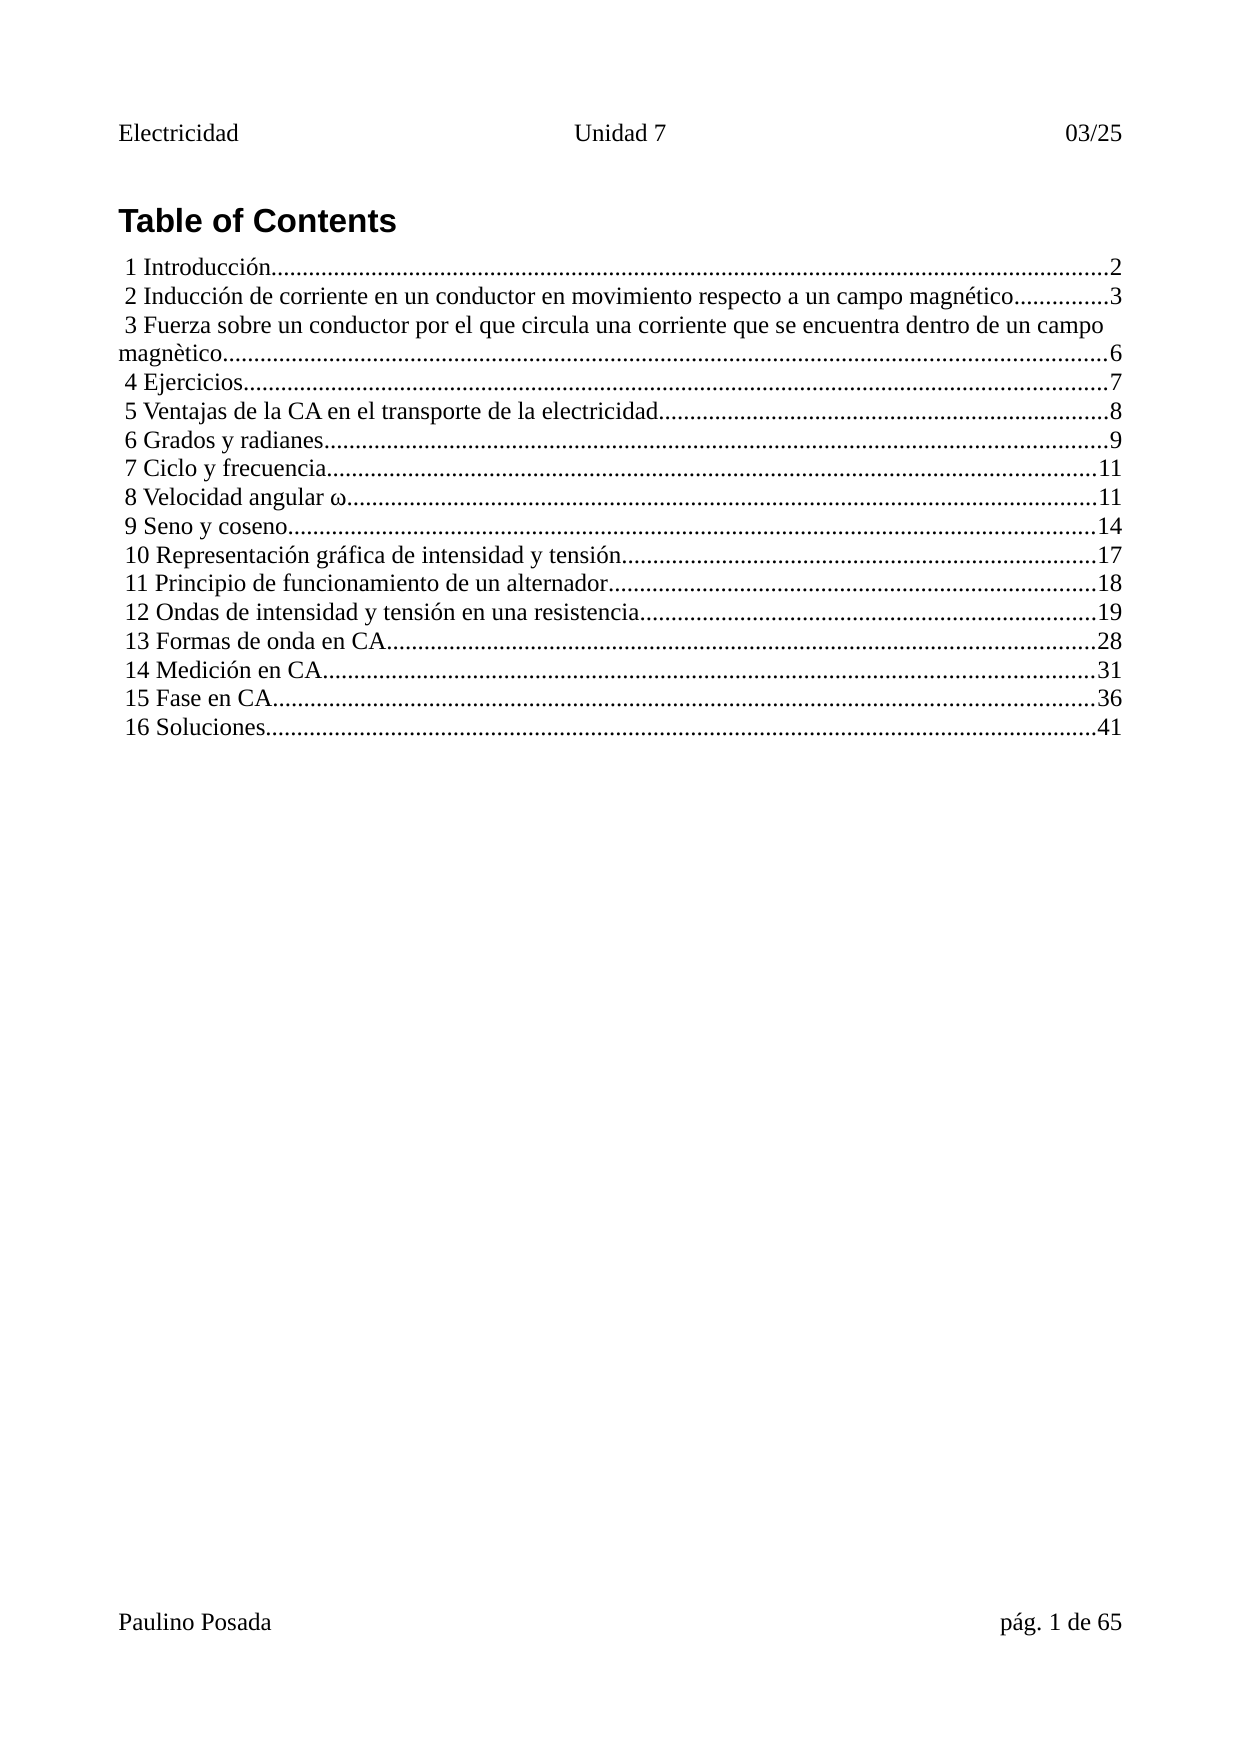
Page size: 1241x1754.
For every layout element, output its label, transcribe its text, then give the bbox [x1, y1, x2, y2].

text 8 Velocidad angular ω 11 [118, 482, 1122, 511]
text 4 Ejercicios 7 [118, 367, 1122, 396]
text 9 Seno y coseno 14 [118, 511, 1122, 540]
text 13 Formas de onda en CA 28 [118, 626, 1122, 655]
text 1 Introducción 2 [118, 252, 1122, 281]
text 10 Representación gráfica de intensidad y tensión 17 [118, 540, 1122, 568]
text 12 Ondas de intensidad y tensión en una resistencia 19 [118, 597, 1122, 626]
text 2 Inducción de corriente en un conductor en movimiento respecto a un campo magnético 3 [118, 281, 1122, 310]
text 6 Grados y radianes 9 [118, 425, 1122, 453]
text 3 Fuerza sobre un conductor por el que circula una corriente que se encuentra dentro de un campo magnètico 6 [118, 310, 1122, 367]
subtitle Table of Contents [118, 201, 1122, 240]
text 7 Ciclo y frecuencia 11 [118, 453, 1122, 482]
text 11 Principio de funcionamiento de un alternador 18 [118, 568, 1122, 597]
text 15 Fase en CA 36 [118, 683, 1122, 712]
text 14 Medición en CA 31 [118, 655, 1122, 683]
text 5 Ventajas de la CA en el transporte de la electricidad 8 [118, 396, 1122, 425]
text 16 Soluciones 41 [118, 712, 1122, 741]
